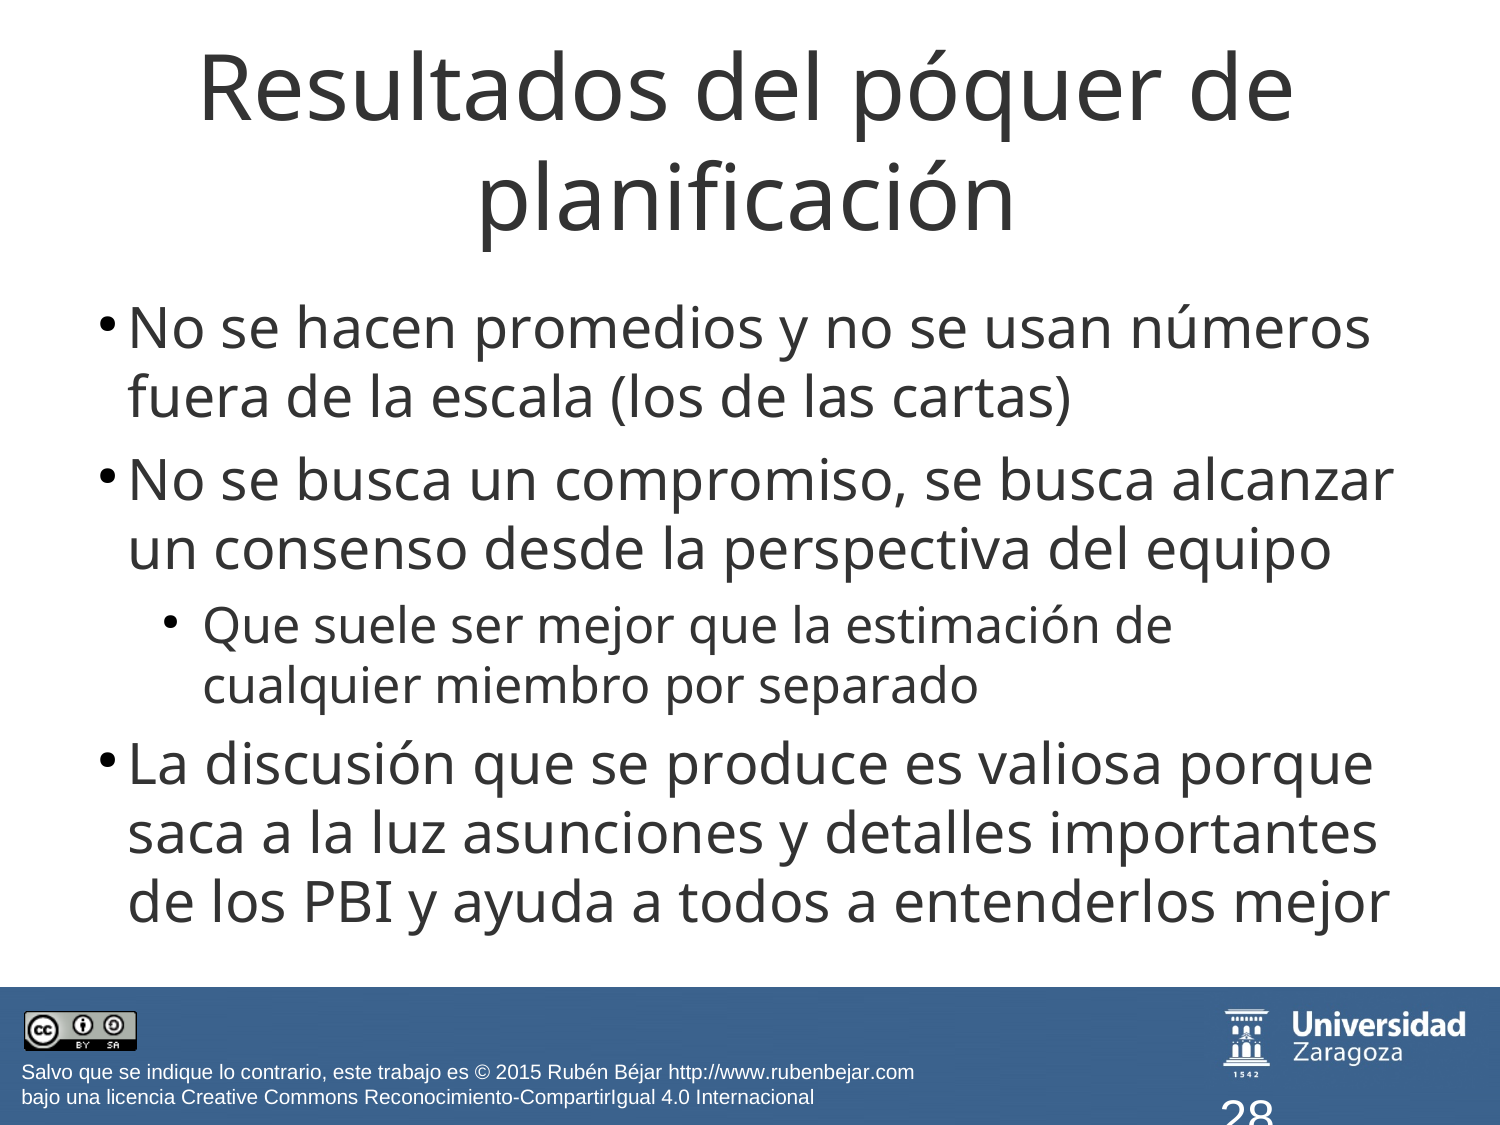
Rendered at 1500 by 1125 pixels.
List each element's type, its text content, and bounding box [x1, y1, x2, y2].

picture [1254, 1119, 1268, 1125]
picture [1254, 1103, 1267, 1115]
list No se hacen promedios y no se usan números fuera de la escala (los de las cartas) No se busca un compromiso, se busca alcanzar un consenso desde la perspectiva del equipo Que suele ser mejor que la estimación de cualquier miembro por separado La discusión que se produce es valiosa porque saca a la luz asunciones y detalles importantes de los PBI y ayuda a todos a entenderlos mejor [82, 283, 1418, 957]
picture [0, 987, 1500, 1125]
title Resultados del póquer de planificación [74, 21, 1420, 257]
